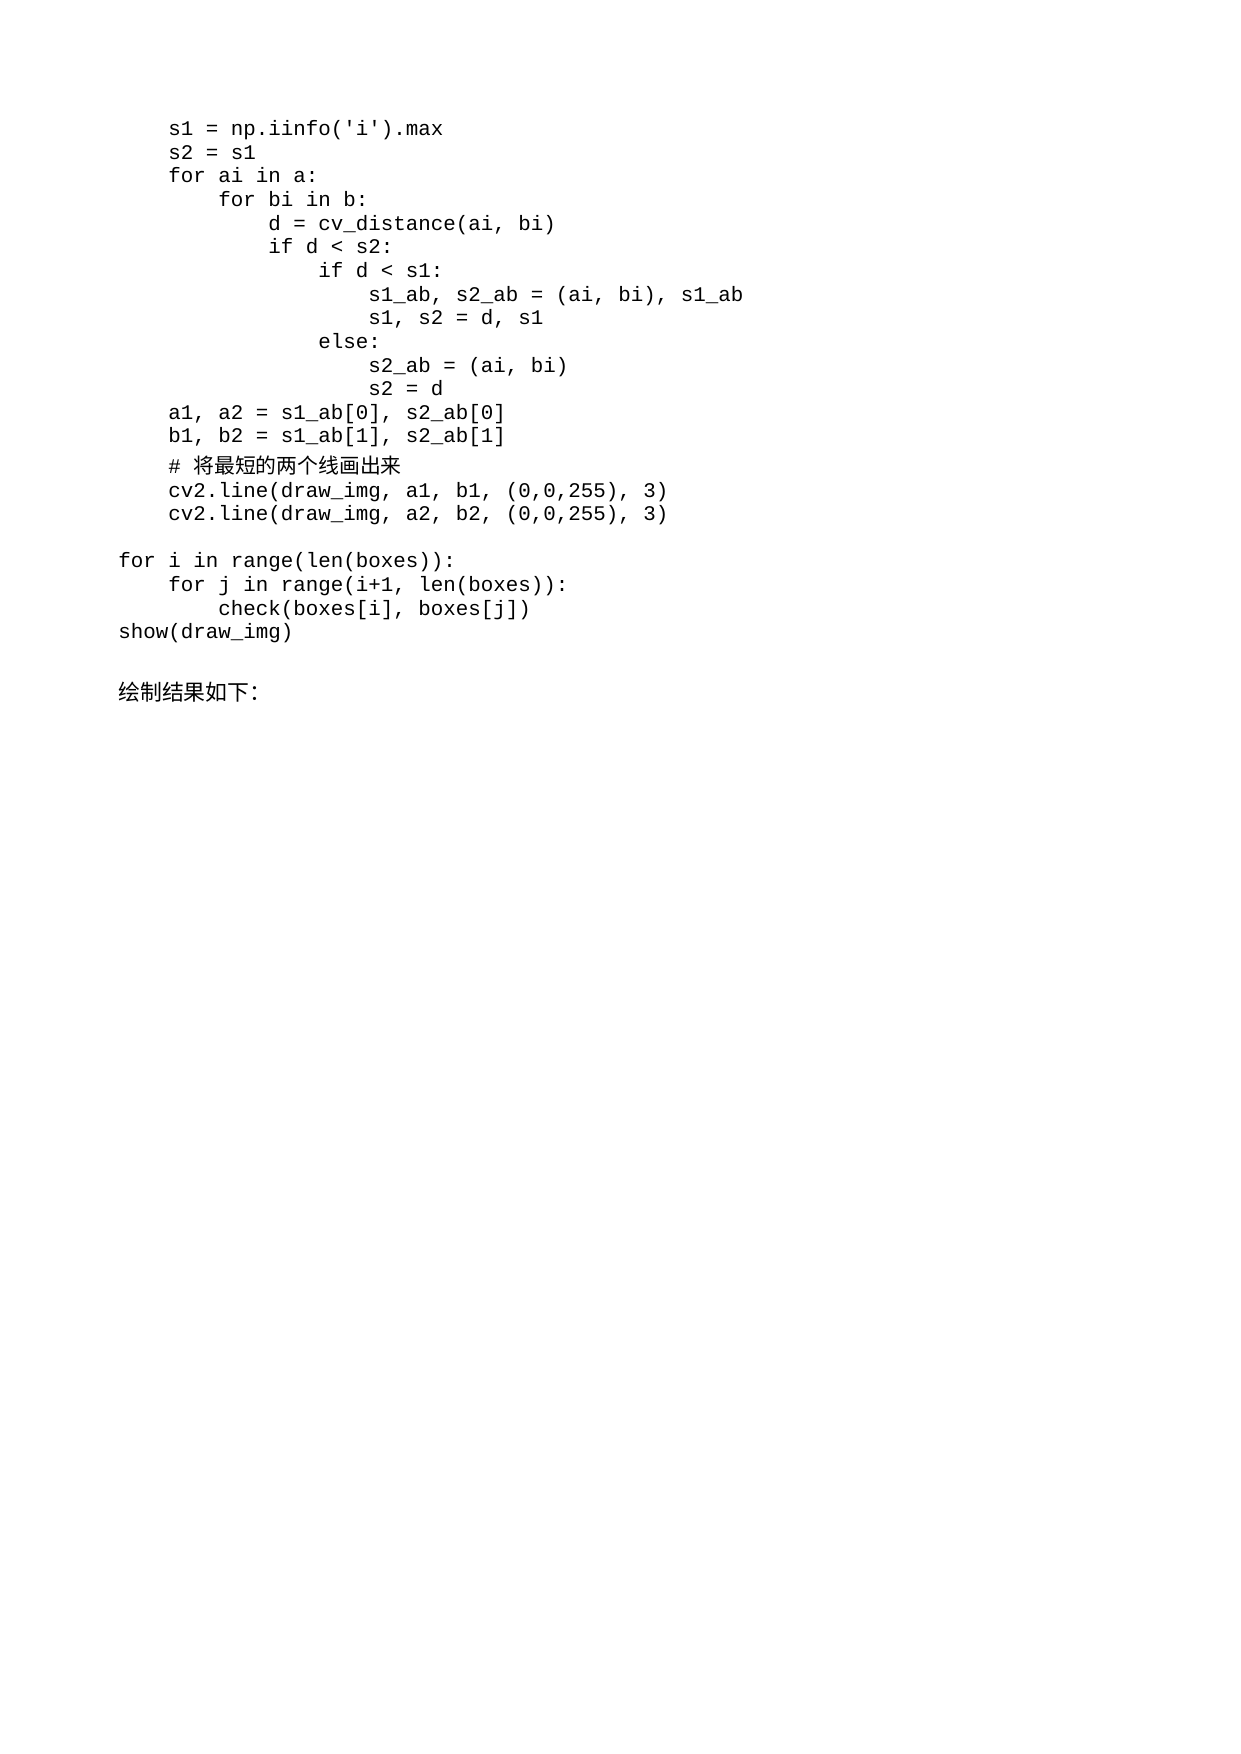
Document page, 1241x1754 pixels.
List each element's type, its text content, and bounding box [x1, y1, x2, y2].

text for i in range(len(boxes)): [118, 551, 1122, 574]
text s2 = s1 [118, 142, 1122, 165]
text cv2.line(draw_img, a2, b2, (0,0,255), 3) [118, 503, 1122, 527]
text b1, b2 = s1_ab[1], s2_ab[1] [118, 426, 1122, 449]
text # 将最短的两个线画出来 [118, 449, 1122, 479]
text check(boxes[i], boxes[j]) [118, 598, 1122, 621]
text if d < s1: [118, 260, 1122, 284]
text 绘制结果如下： [118, 674, 1122, 706]
text s1 = np.iinfo('i').max [118, 118, 1122, 142]
text s1, s2 = d, s1 [118, 307, 1122, 331]
text for ai in a: [118, 165, 1122, 189]
text a1, a2 = s1_ab[0], s2_ab[0] [118, 402, 1122, 426]
text for bi in b: [118, 189, 1122, 213]
text d = cv_distance(ai, bi) [118, 213, 1122, 236]
text if d < s2: [118, 236, 1122, 260]
text else: [118, 331, 1122, 354]
text cv2.line(draw_img, a1, b1, (0,0,255), 3) [118, 479, 1122, 503]
text s2 = d [118, 378, 1122, 402]
text s2_ab = (ai, bi) [118, 354, 1122, 378]
text s1_ab, s2_ab = (ai, bi), s1_ab [118, 284, 1122, 307]
text for j in range(i+1, len(boxes)): [118, 574, 1122, 598]
text show(draw_img) [118, 621, 1122, 645]
